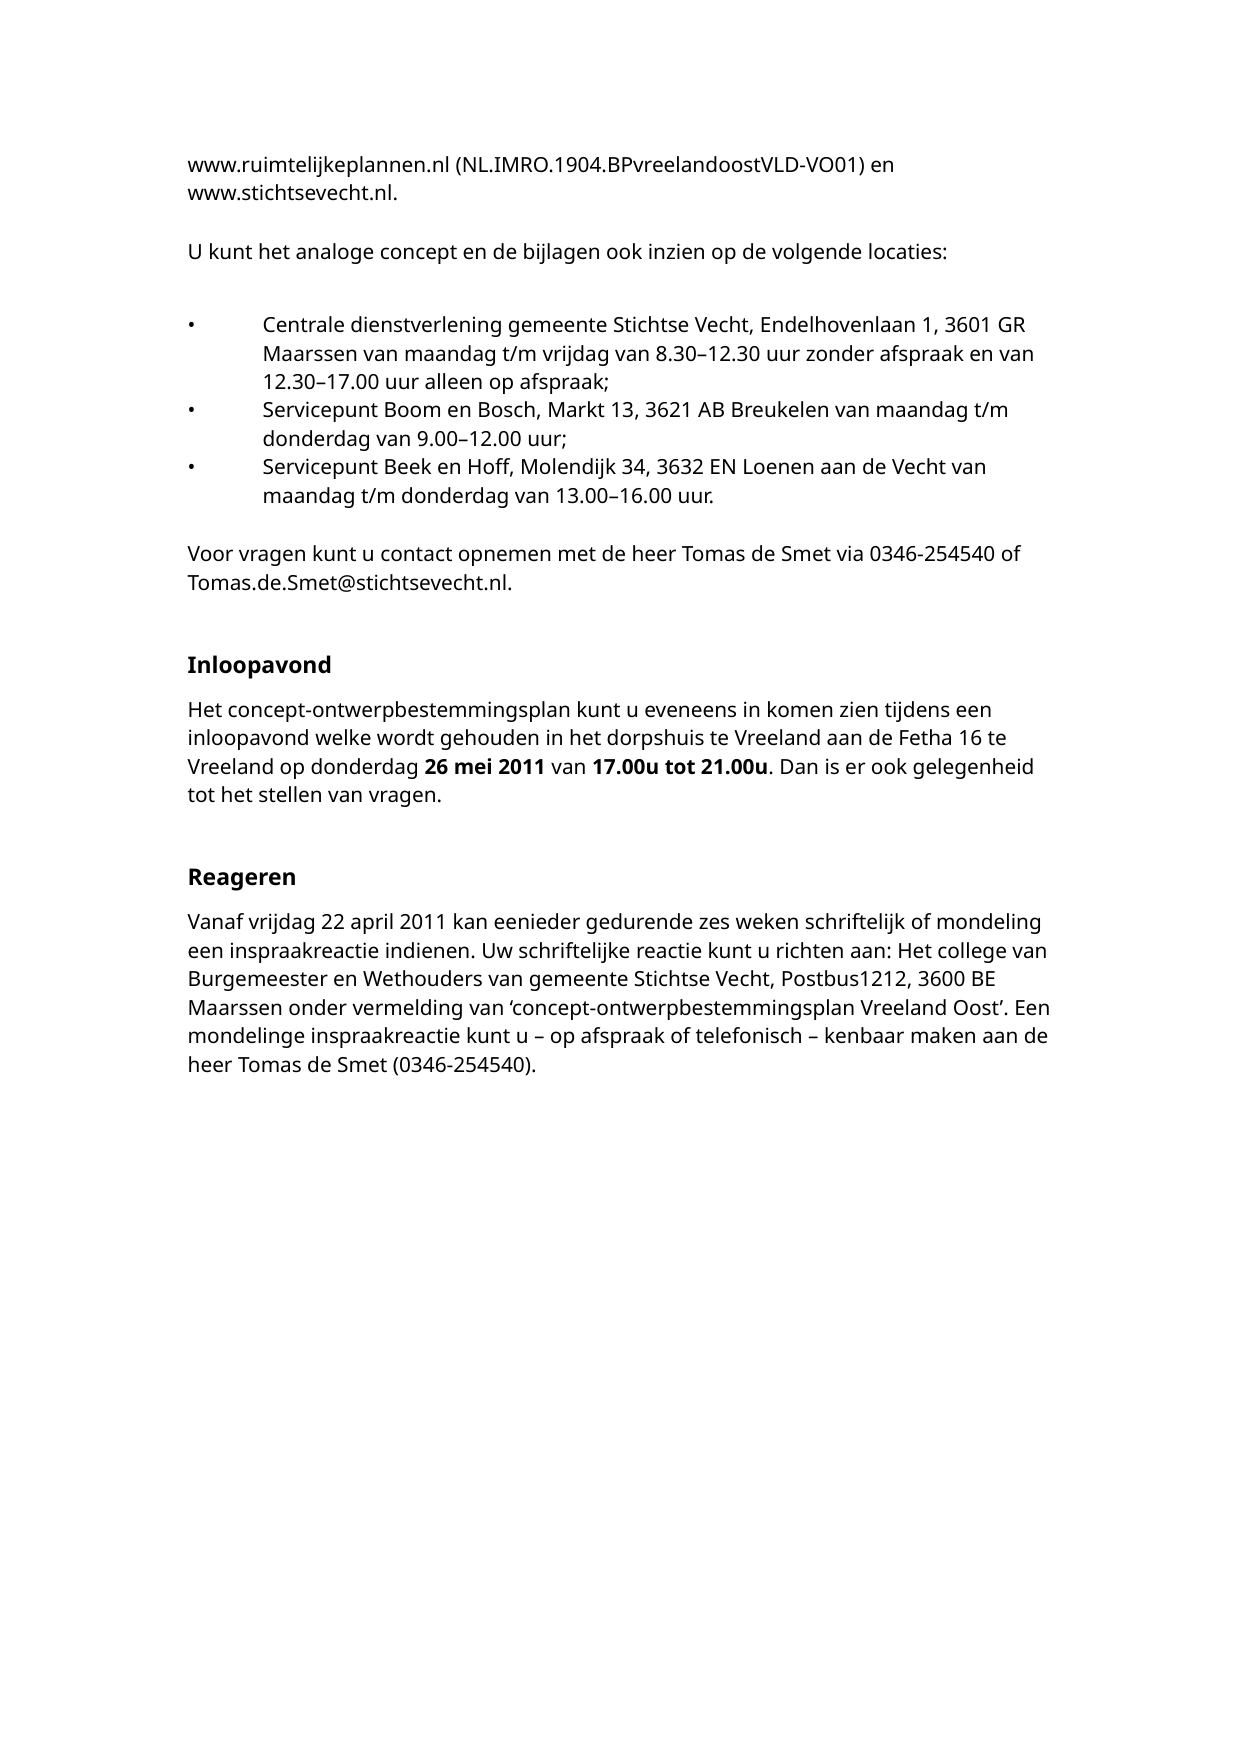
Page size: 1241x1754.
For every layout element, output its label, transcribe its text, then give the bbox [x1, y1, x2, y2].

text U kunt het analoge concept en de bijlagen ook inzien op de volgende locaties: [187, 237, 1053, 265]
text Het concept-ontwerpbestemmingsplan kunt u eveneens in komen zien tijdens een inloopavond welke wordt gehouden in het dorpshuis te Vreeland aan de Fetha 16 te Vreeland op donderdag 26 mei 2011 van 17.00u tot 21.00u. Dan is er ook gelegenheid tot het stellen van vragen. [187, 695, 1053, 809]
list Servicepunt Boom en Bosch, Markt 13, 3621 AB Breukelen van maandag t/m donderdag van 9.00–12.00 uur; [187, 396, 1053, 452]
subtitle Reageren [187, 861, 1053, 892]
list Servicepunt Beek en Hoff, Molendijk 34, 3632 EN Loenen aan de Vecht van maandag t/m donderdag van 13.00–16.00 uur. [187, 452, 1053, 509]
text Vanaf vrijdag 22 april 2011 kan eenieder gedurende zes weken schriftelijk of mondeling een inspraakreactie indienen. Uw schriftelijke reactie kunt u richten aan: Het college van Burgemeester en Wethouders van gemeente Stichtse Vecht, Postbus1212, 3600 BE Maarssen onder vermelding van ‘concept-ontwerpbestemmingsplan Vreeland Oost’. Een mondelinge inspraakreactie kunt u – op afspraak of telefonisch – kenbaar maken aan de heer Tomas de Smet (0346-254540). [187, 907, 1053, 1078]
text www.ruimtelijkeplannen.nl (NL.IMRO.1904.BPvreelandoostVLD-VO01) en www.stichtsevecht.nl. [187, 150, 1053, 207]
subtitle Inloopavond [187, 649, 1053, 680]
list Centrale dienstverlening gemeente Stichtse Vecht, Endelhovenlaan 1, 3601 GR Maarssen van maandag t/m vrijdag van 8.30–12.30 uur zonder afspraak en van 12.30–17.00 uur alleen op afspraak; [187, 310, 1053, 396]
text Voor vragen kunt u contact opnemen met de heer Tomas de Smet via 0346-254540 of Tomas.de.Smet@stichtsevecht.nl. [187, 539, 1053, 596]
